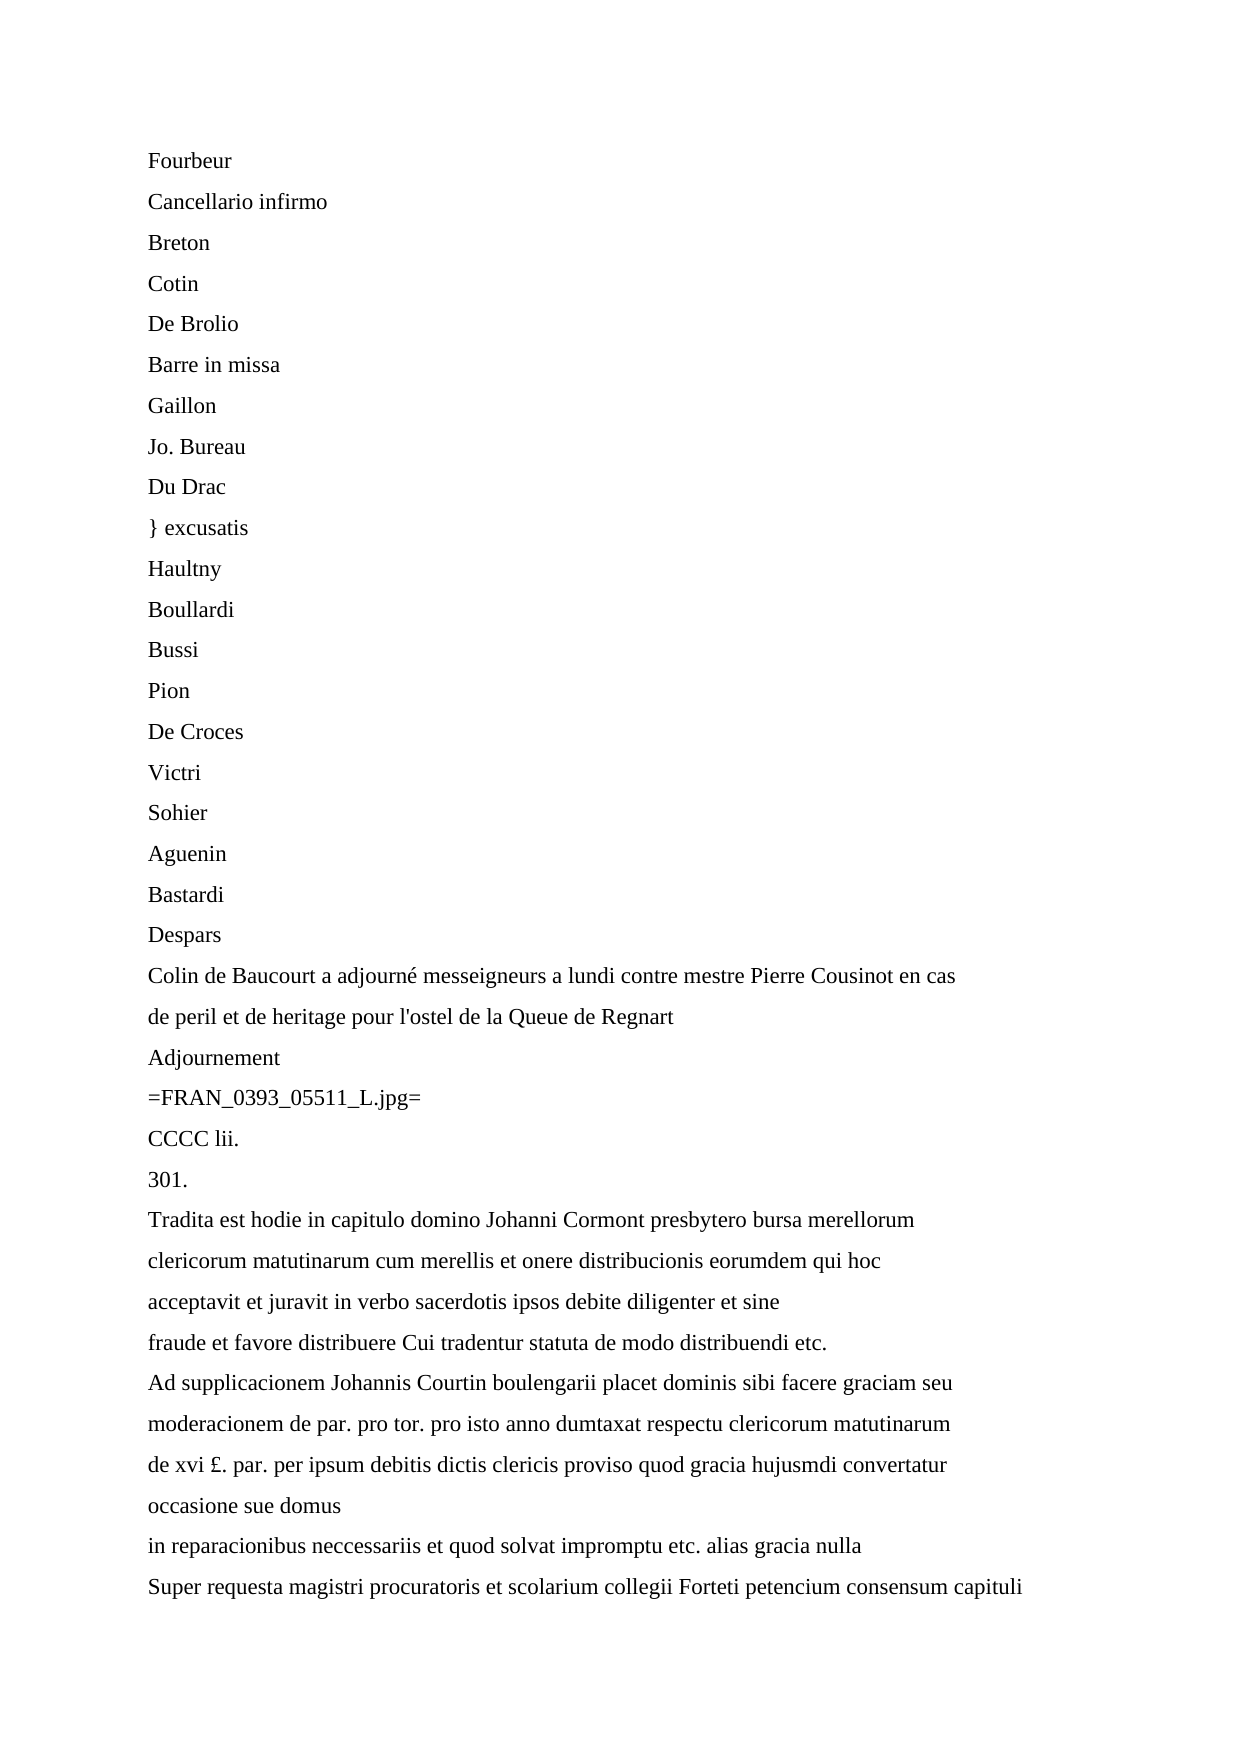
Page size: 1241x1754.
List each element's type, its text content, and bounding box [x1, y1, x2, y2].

text in reparacionibus neccessariis et quod solvat impromptu etc. alias gracia nulla [148, 1532, 1093, 1559]
text occasione sue domus [148, 1492, 1093, 1518]
text Fourbeur [148, 148, 1093, 174]
text Boullardi [148, 596, 1093, 622]
text Breton [148, 229, 1093, 255]
text Gaillon [148, 392, 1093, 418]
text De Brolio [148, 311, 1093, 337]
text fraude et favore distribuere Cui tradentur statuta de modo distribuendi etc. [148, 1329, 1093, 1355]
text Colin de Baucourt a adjourné messeigneurs a lundi contre mestre Pierre Cousinot en cas [148, 962, 1093, 988]
text Despars [148, 921, 1093, 948]
text 301. [148, 1166, 1093, 1192]
text =FRAN_0393_05511_L.jpg= [148, 1084, 1093, 1111]
text Sohier [148, 799, 1093, 826]
text Bussi [148, 636, 1093, 663]
text Super requesta magistri procuratoris et scolarium collegii Forteti petencium consensum capituli [148, 1573, 1093, 1599]
text Victri [148, 758, 1093, 785]
text Jo. Bureau [148, 433, 1093, 459]
text Haultny [148, 555, 1093, 581]
text Aguenin [148, 840, 1093, 866]
text clericorum matutinarum cum merellis et onere distribucionis eorumdem qui hoc [148, 1247, 1093, 1274]
text } excusatis [148, 514, 1093, 541]
text Barre in missa [148, 351, 1093, 378]
text Bastardi [148, 881, 1093, 907]
text Adjournement [148, 1044, 1093, 1070]
text De Croces [148, 718, 1093, 744]
text CCCC lii. [148, 1125, 1093, 1151]
text Ad supplicacionem Johannis Courtin boulengarii placet dominis sibi facere graciam seu [148, 1369, 1093, 1396]
text acceptavit et juravit in verbo sacerdotis ipsos debite diligenter et sine [148, 1288, 1093, 1314]
text Tradita est hodie in capitulo domino Johanni Cormont presbytero bursa merellorum [148, 1207, 1093, 1233]
text de xvi £. par. per ipsum debitis dictis clericis proviso quod gracia hujusmdi convertatur [148, 1451, 1093, 1477]
text Du Drac [148, 473, 1093, 500]
text Pion [148, 677, 1093, 703]
text Cotin [148, 270, 1093, 296]
text moderacionem de par. pro tor. pro isto anno dumtaxat respectu clericorum matutinarum [148, 1410, 1093, 1437]
text de peril et de heritage pour l'ostel de la Queue de Regnart [148, 1003, 1093, 1029]
text Cancellario infirmo [148, 188, 1093, 215]
